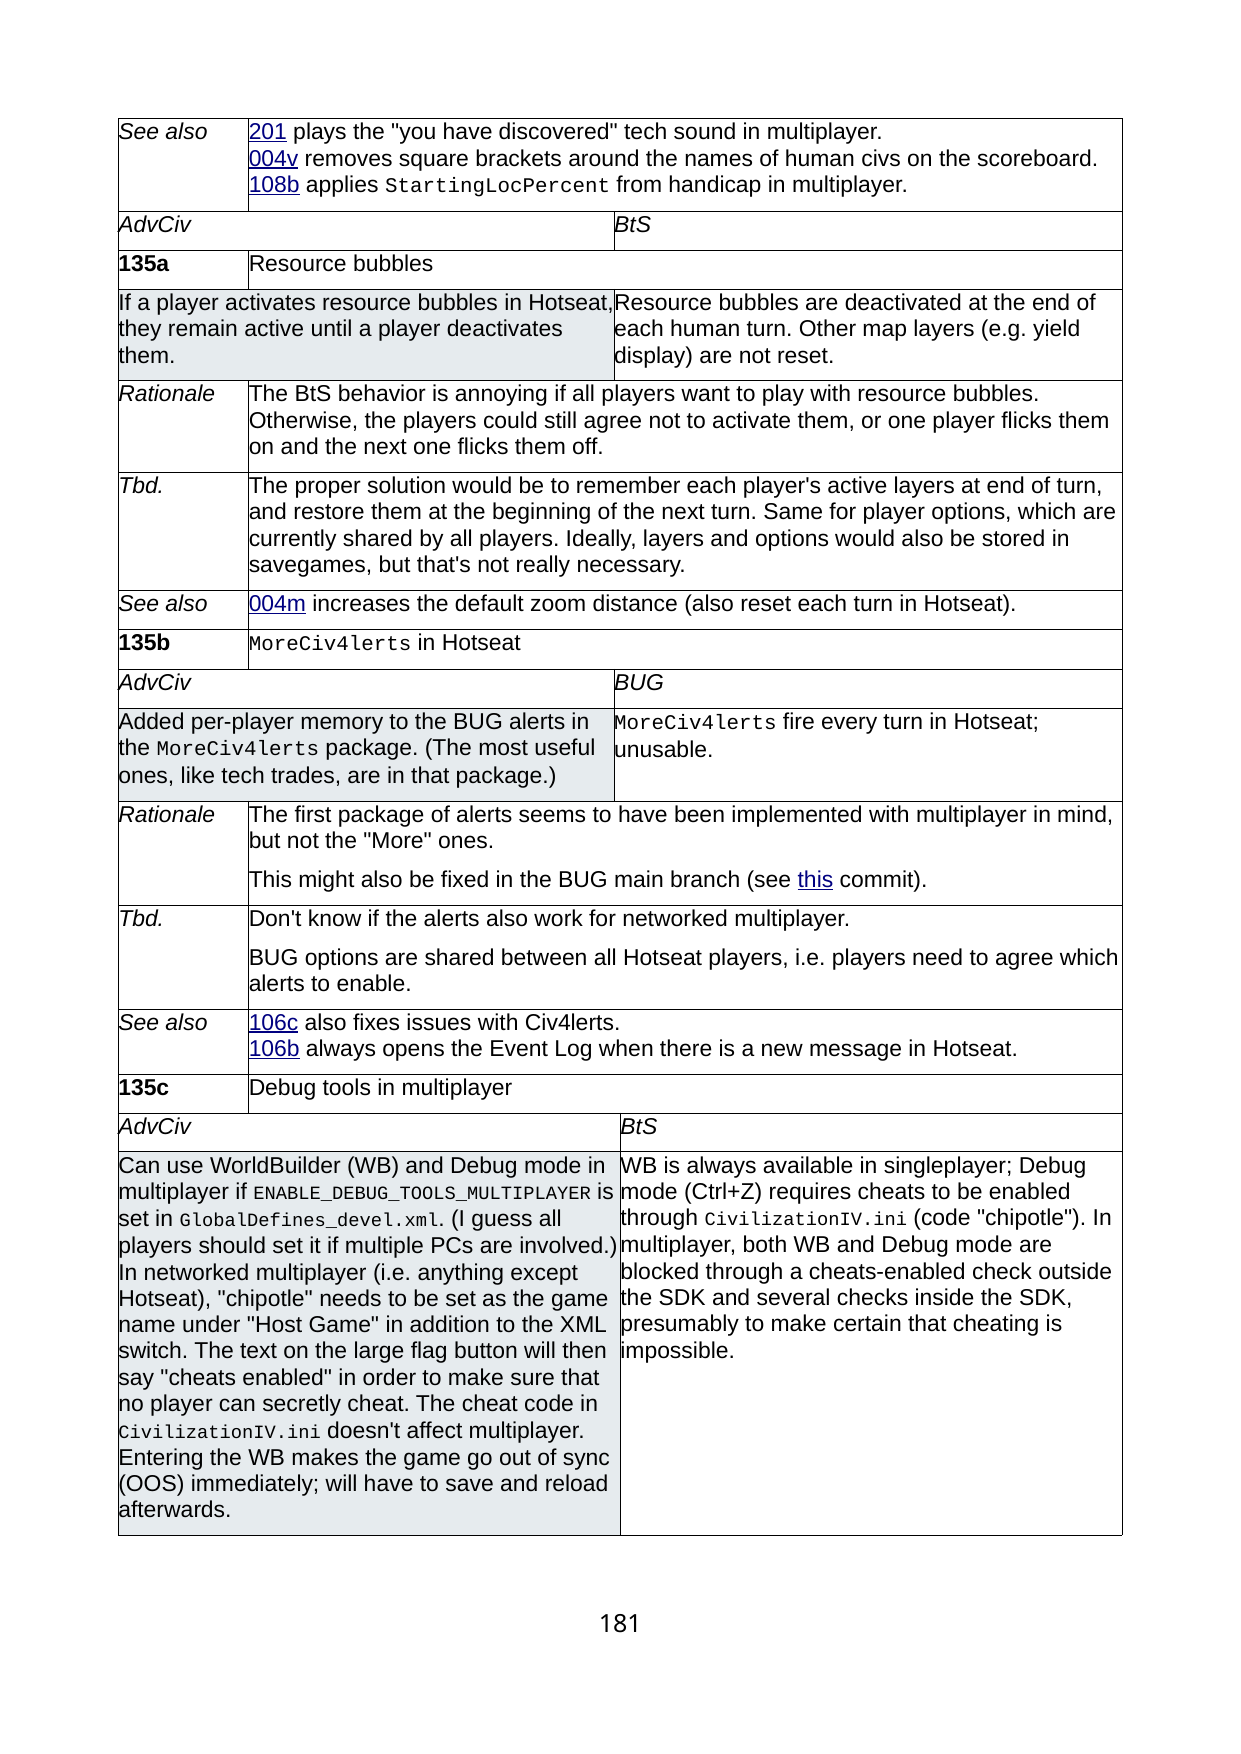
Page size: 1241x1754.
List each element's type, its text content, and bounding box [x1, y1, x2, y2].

table_cell See also [119, 1010, 248, 1074]
table_cell WB is always available in singleplayer; Debug mode (Ctrl+Z) requires cheats to be enabled through CivilizationIV.ini (code "chipotle"). In multiplayer, both WB and Debug mode are blocked through a cheats-enabled check outside the SDK and several checks inside the SDK, presumably to make certain that cheating is impossible. [621, 1152, 1122, 1535]
table_cell The first package of alerts seems to have been implemented with multiplayer in mind, but not the "More" ones. This might also be fixed in the BUG main branch (see this commit). [249, 802, 1122, 904]
table_cell The BtS behavior is annoying if all players want to play with resource bubbles. Otherwise, the players could still agree not to activate them, or one player flicks them on and the next one flicks them off. [249, 381, 1122, 472]
table_cell 106c also fixes issues with Civ4lerts. 106b always opens the Event Log when there is a new message in Hotseat. [249, 1010, 1122, 1074]
table_cell AdvCiv [119, 670, 614, 708]
table_cell MoreCiv4lerts fire every turn in Hotseat; unusable. [615, 709, 1122, 801]
table_cell Don't know if the alerts also work for networked multiplayer. BUG options are shared between all Hotseat players, i.e. players need to agree which alerts to enable. [249, 906, 1122, 1008]
table_cell If a player activates resource bubbles in Hotseat, they remain active until a player deactivates them. [119, 290, 614, 380]
table_cell See also [119, 119, 248, 211]
table_cell 135b [119, 630, 248, 669]
table_cell BUG [615, 670, 1122, 708]
table_cell Tbd. [119, 906, 248, 1008]
table_cell Resource bubbles are deactivated at the end of each human turn. Other map layers (e.g. yield display) are not reset. [615, 290, 1122, 380]
table_cell Rationale [119, 381, 248, 472]
table_cell Added per-player memory to the BUG alerts in the MoreCiv4lerts package. (The most useful ones, like tech trades, are in that package.) [119, 709, 614, 801]
table_cell Tbd. [119, 473, 248, 590]
table_cell Debug tools in multiplayer [249, 1075, 1122, 1113]
table_cell 201 plays the "you have discovered" tech sound in multiplayer. 004v removes square brackets around the names of human civs on the scoreboard. 108b applies StartingLocPercent from handicap in multiplayer. [249, 119, 1122, 211]
table_cell 135a [119, 251, 248, 289]
table_cell Rationale [119, 802, 248, 904]
table_cell The proper solution would be to remember each player's active layers at end of turn, and restore them at the beginning of the next turn. Same for player options, which are currently shared by all players. Ideally, layers and options would also be stored in savegames, but that's not really necessary. [249, 473, 1122, 590]
table_cell Resource bubbles [249, 251, 1122, 289]
table_cell 135c [119, 1075, 248, 1113]
table_cell 004m increases the default zoom distance (also reset each turn in Hotseat). [249, 591, 1122, 629]
table_cell See also [119, 591, 248, 629]
table_cell AdvCiv [119, 1114, 620, 1151]
table_cell AdvCiv [119, 212, 614, 250]
table_cell Can use WorldBuilder (WB) and Debug mode in multiplayer if ENABLE_DEBUG_TOOLS_MULTIPLAYER is set in GlobalDefines_devel.xml. (I guess all players should set it if multiple PCs are involved.) In networked multiplayer (i.e. anything except Hotseat), "chipotle" needs to be set as the game name under "Host Game" in addition to the XML switch. The text on the large flag button will then say "cheats enabled" in order to make sure that no player can secretly cheat. The cheat code in CivilizationIV.ini doesn't affect multiplayer. Entering the WB makes the game go out of sync (OOS) immediately; will have to save and reload afterwards. [119, 1152, 620, 1535]
table_cell BtS [621, 1114, 1122, 1151]
table_cell MoreCiv4lerts in Hotseat [249, 630, 1122, 669]
table_cell BtS [615, 212, 1122, 250]
